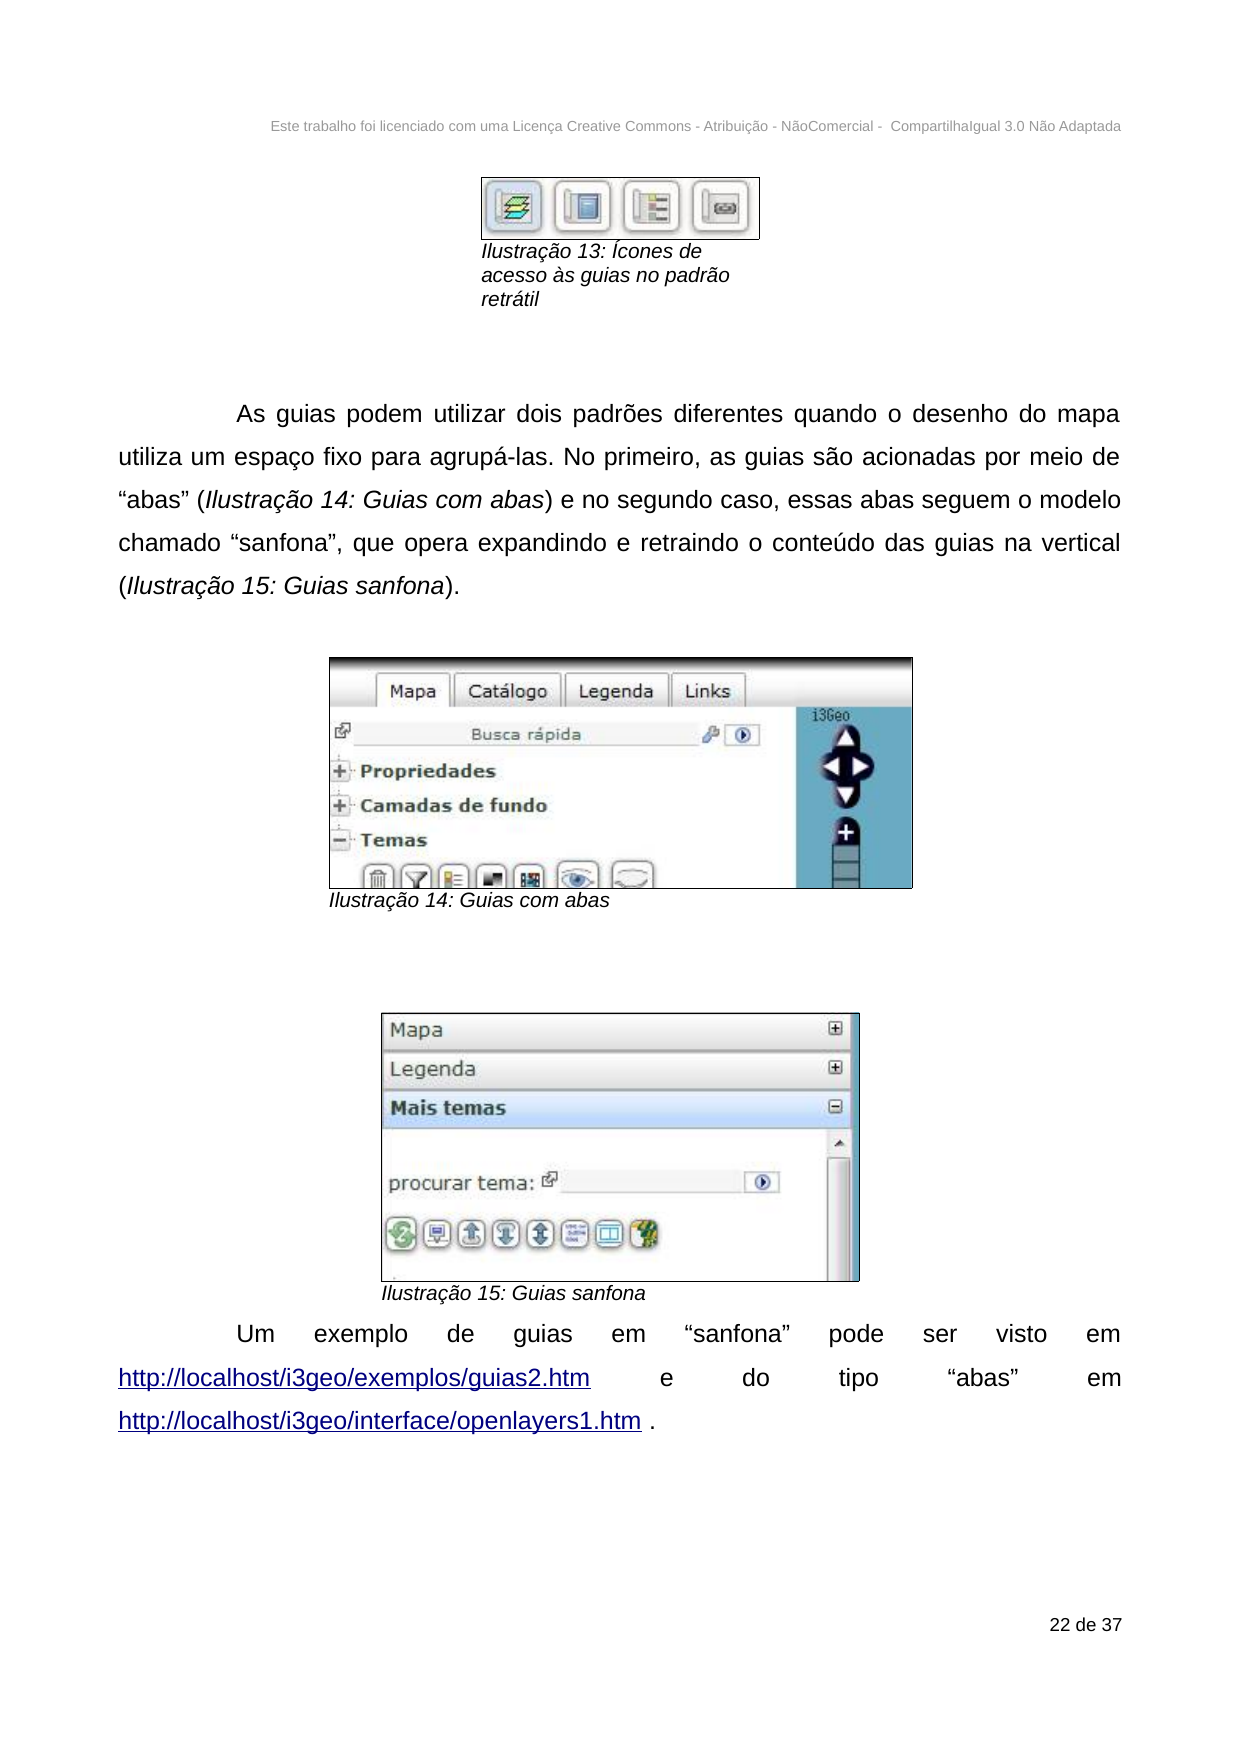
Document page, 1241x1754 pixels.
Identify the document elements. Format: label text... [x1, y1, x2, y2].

text Ilustração 15: Guias sanfona [381, 1282, 859, 1305]
text As guias podem utilizar dois padrões diferentes quando o desenho do mapa utiliza um espaço fixo para agrupá-las. No primeiro, as guias são acionadas por meio de “abas” (Ilustração 14: Guias com abas) e no segundo caso, essas abas seguem o modelo chamado “sanfona”, que opera expandindo e retraindo o conteúdo das guias na vertical (Ilustração 15: Guias sanfona). [118, 399, 1122, 600]
text Um exemplo de guias em “sanfona” pode ser visto em http://localhost/i3geo/exemplos/guias2.htm e do tipo “abas” em http://localhost/i3geo/interface/openlayers1.htm . [118, 1000, 1122, 1434]
picture [382, 1014, 859, 1281]
picture [482, 178, 759, 239]
picture [330, 658, 912, 888]
text Ilustração 14: Guias com abas [329, 889, 912, 912]
text Ilustração 13: Ícones de acesso às guias no padrão retrátil [481, 240, 759, 311]
